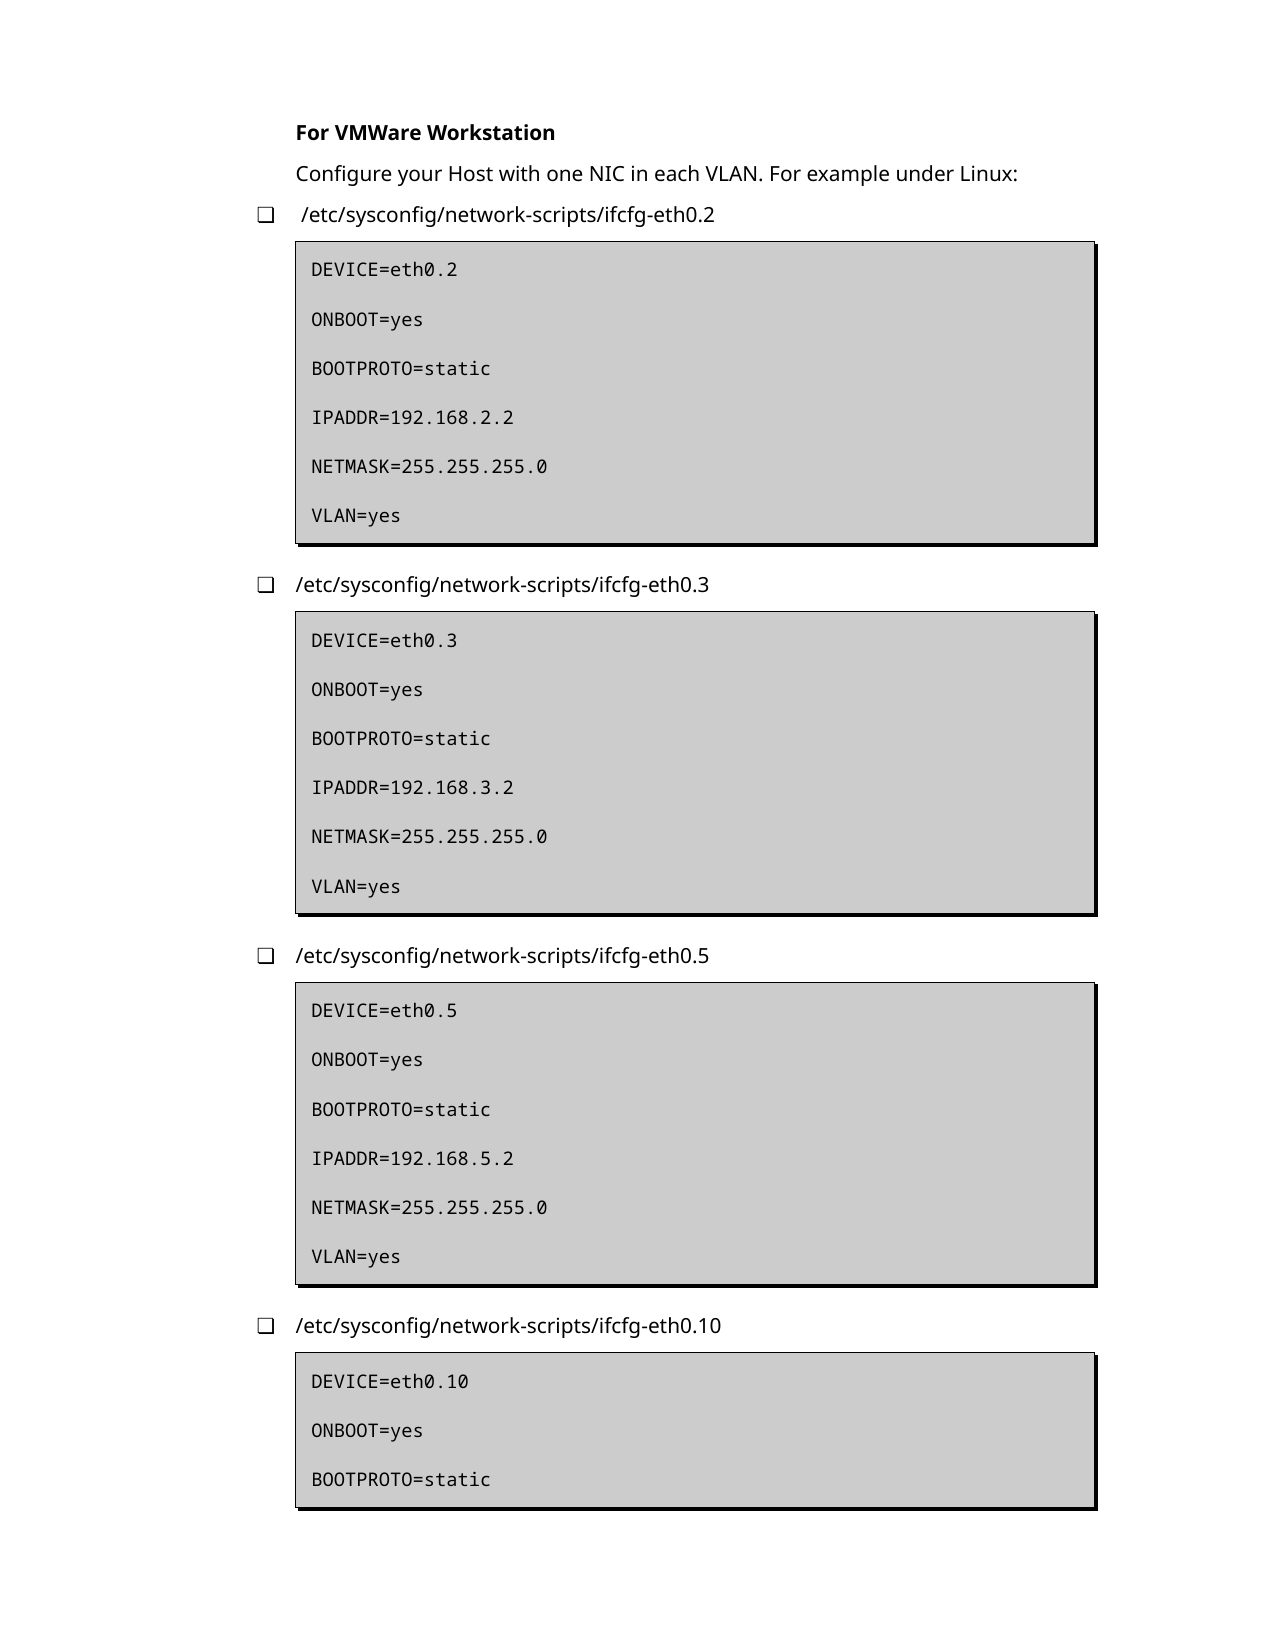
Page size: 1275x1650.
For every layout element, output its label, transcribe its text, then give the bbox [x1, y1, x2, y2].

text IPADDR=192.168.5.2 [296, 1129, 1094, 1171]
text NETMASK=255.255.255.0 [296, 437, 1094, 479]
text VLAN=yes [296, 487, 1094, 543]
text DEVICE=eth0.3 [296, 612, 1094, 653]
text ONBOOT=yes [296, 1031, 1094, 1072]
text BOOTPROTO=static [296, 339, 1094, 381]
text DEVICE=eth0.10 [296, 1353, 1094, 1393]
text NETMASK=255.255.255.0 [296, 808, 1094, 849]
text ONBOOT=yes [296, 290, 1094, 331]
text Configure your Host with one NIC in each VLAN. For example under Linux: [295, 159, 1157, 187]
text ONBOOT=yes [296, 660, 1094, 702]
text For VMWare Workstation [295, 118, 1157, 147]
text VLAN=yes [296, 1227, 1094, 1284]
text VLAN=yes [296, 857, 1094, 913]
text NETMASK=255.255.255.0 [296, 1178, 1094, 1220]
text IPADDR=192.168.2.2 [296, 388, 1094, 430]
list ❏ /etc/sysconfig/network-scripts/ifcfg-eth0.5 [256, 941, 1157, 969]
text DEVICE=eth0.2 [296, 242, 1094, 282]
text BOOTPROTO=static [296, 1450, 1094, 1507]
text BOOTPROTO=static [296, 1080, 1094, 1121]
text ONBOOT=yes [296, 1401, 1094, 1443]
list ❏ /etc/sysconfig/network-scripts/ifcfg-eth0.2 [256, 200, 1157, 228]
text DEVICE=eth0.5 [296, 983, 1094, 1023]
list ❏ /etc/sysconfig/network-scripts/ifcfg-eth0.10 [256, 1311, 1157, 1340]
text IPADDR=192.168.3.2 [296, 759, 1094, 800]
text BOOTPROTO=static [296, 709, 1094, 751]
list ❏ /etc/sysconfig/network-scripts/ifcfg-eth0.3 [256, 570, 1157, 599]
